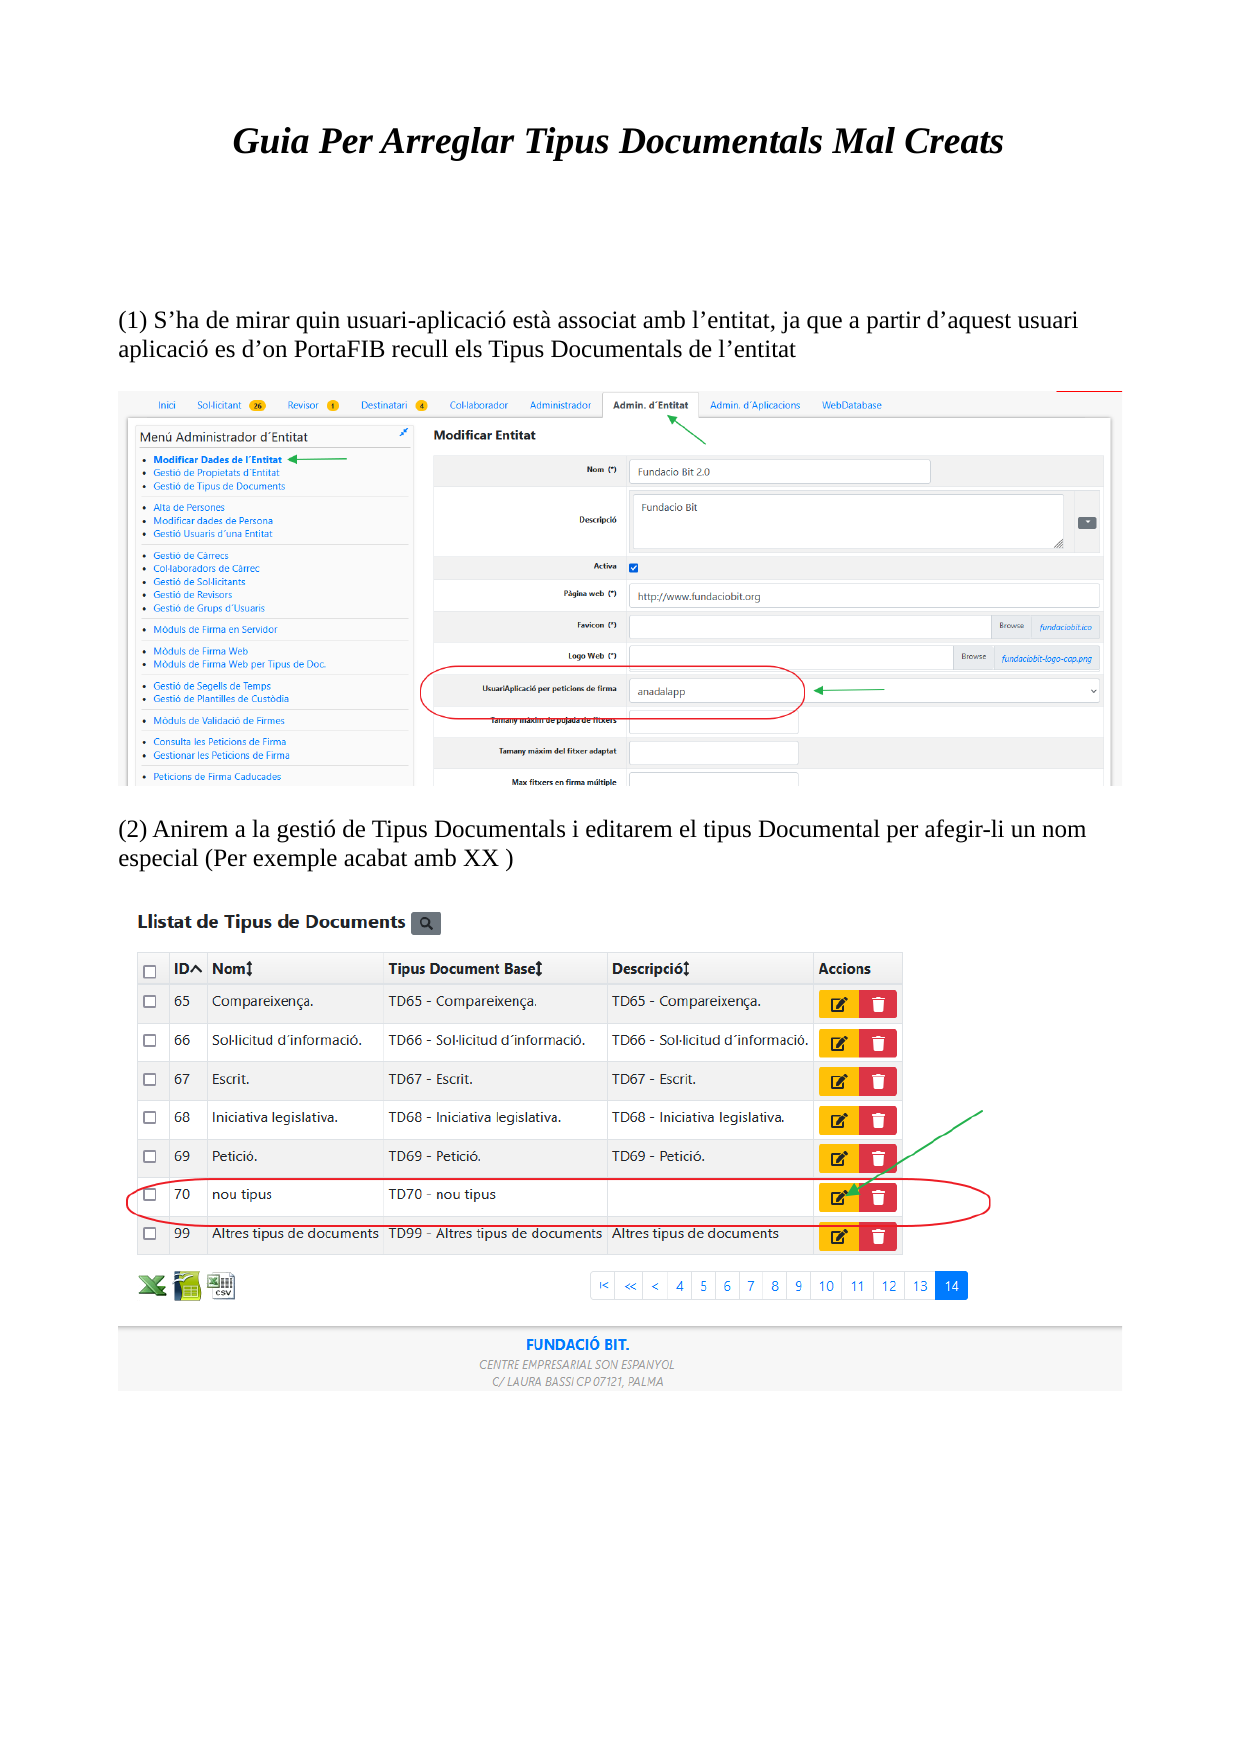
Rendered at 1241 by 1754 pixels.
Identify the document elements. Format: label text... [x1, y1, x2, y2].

text Guia Per Arreglar Tipus Documentals Mal Creats [118, 118, 1122, 161]
text (2) Anirem a la gestió de Tipus Documentals i editarem el tipus Documental per afegir-li un nom especial (Per exemple acabat amb XX ) [118, 814, 1122, 872]
text (1) S’ha de mirar quin usuari-aplicació està associat amb l’entitat, ja que a partir d’aquest usuari aplicació es d’on PortaFIB recull els Tipus Documentals de l’entitat [118, 305, 1122, 362]
picture [118, 900, 1123, 1391]
picture [118, 391, 1123, 786]
